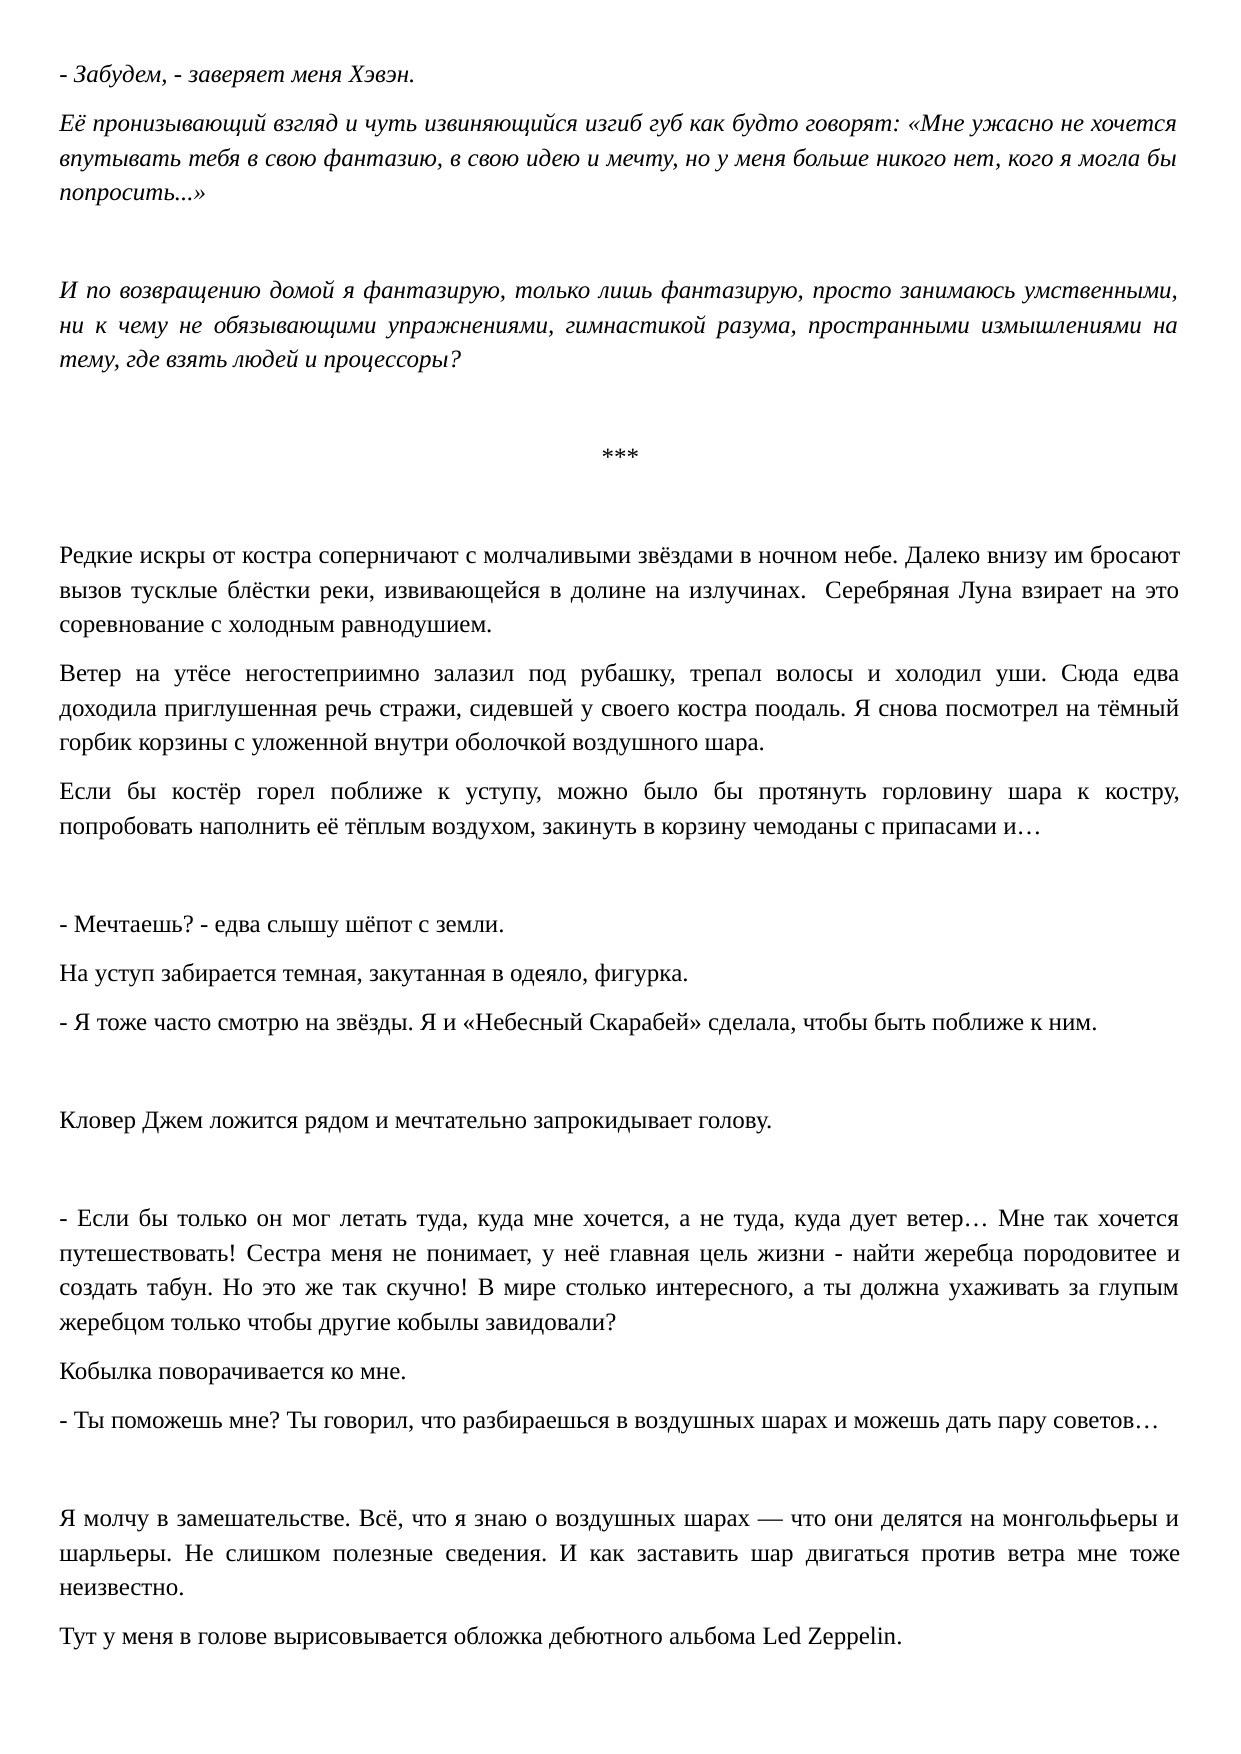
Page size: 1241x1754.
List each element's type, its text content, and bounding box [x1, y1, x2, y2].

text - Если бы только он мог летать туда, куда мне хочется, а не туда, куда дует ветер… Мне так хочется путешествовать! Сестра меня не понимает, у неё главная цель жизни - найти жеребца породовитее и создать табун. Но это же так скучно! В мире столько интересного, а ты должна ухаживать за глупым жеребцом только чтобы другие кобылы завидовали? [59, 1203, 1181, 1336]
text - Я тоже часто смотрю на звёзды. Я и «Небесный Скарабей» сделала, чтобы быть поближе к ним. [59, 1007, 1181, 1036]
text - Забудем, - заверяет меня Хэвэн. [59, 59, 1181, 88]
text Тут у меня в голове вырисовывается обложка дебютного альбома Led Zeppelin. [59, 1621, 1181, 1650]
text Если бы костёр горел поближе к уступу, можно было бы протянуть горловину шара к костру, попробовать наполнить её тёплым воздухом, закинуть в корзину чемоданы с припасами и… [59, 776, 1181, 840]
text И по возвращению домой я фантазирую, только лишь фантазирую, просто занимаюсь умственными, ни к чему не обязывающими упражнениями, гимнастикой разума, пространными измышлениями на тему, где взять людей и процессоры? [59, 275, 1181, 373]
text Её пронизывающий взгляд и чуть извиняющийся изгиб губ как будто говорят: «Мне ужасно не хочется впутывать тебя в свою фантазию, в свою идею и мечту, но у меня больше никого нет, кого я могла бы попросить...» [59, 108, 1181, 206]
text Я молчу в замешательстве. Всё, что я знаю о воздушных шарах — что они делятся на монгольфьеры и шарльеры. Не слишком полезные сведения. И как заставить шар двигаться против ветра мне тоже неизвестно. [59, 1503, 1181, 1601]
text *** [59, 442, 1181, 471]
text На уступ забирается темная, закутанная в одеяло, фигурка. [59, 958, 1181, 987]
text Кловер Джем ложится рядом и мечтательно запрокидывает голову. [59, 1105, 1181, 1134]
text - Ты поможешь мне? Ты говорил, что разбираешься в воздушных шарах и можешь дать пару советов… [59, 1405, 1181, 1434]
text - Мечтаешь? - едва слышу шёпот с земли. [59, 909, 1181, 938]
text Редкие искры от костра соперничают с молчаливыми звёздами в ночном небе. Далеко внизу им бросают вызов тусклые блёстки реки, извивающейся в долине на излучинах. Серебряная Луна взирает на это соревнование с холодным равнодушием. [59, 540, 1181, 638]
text Ветер на утёсе негостеприимно залазил под рубашку, трепал волосы и холодил уши. Сюда едва доходила приглушенная речь стражи, сидевшей у своего костра поодаль. Я снова посмотрел на тёмный горбик корзины с уложенной внутри оболочкой воздушного шара. [59, 658, 1181, 756]
text Кобылка поворачивается ко мне. [59, 1356, 1181, 1385]
